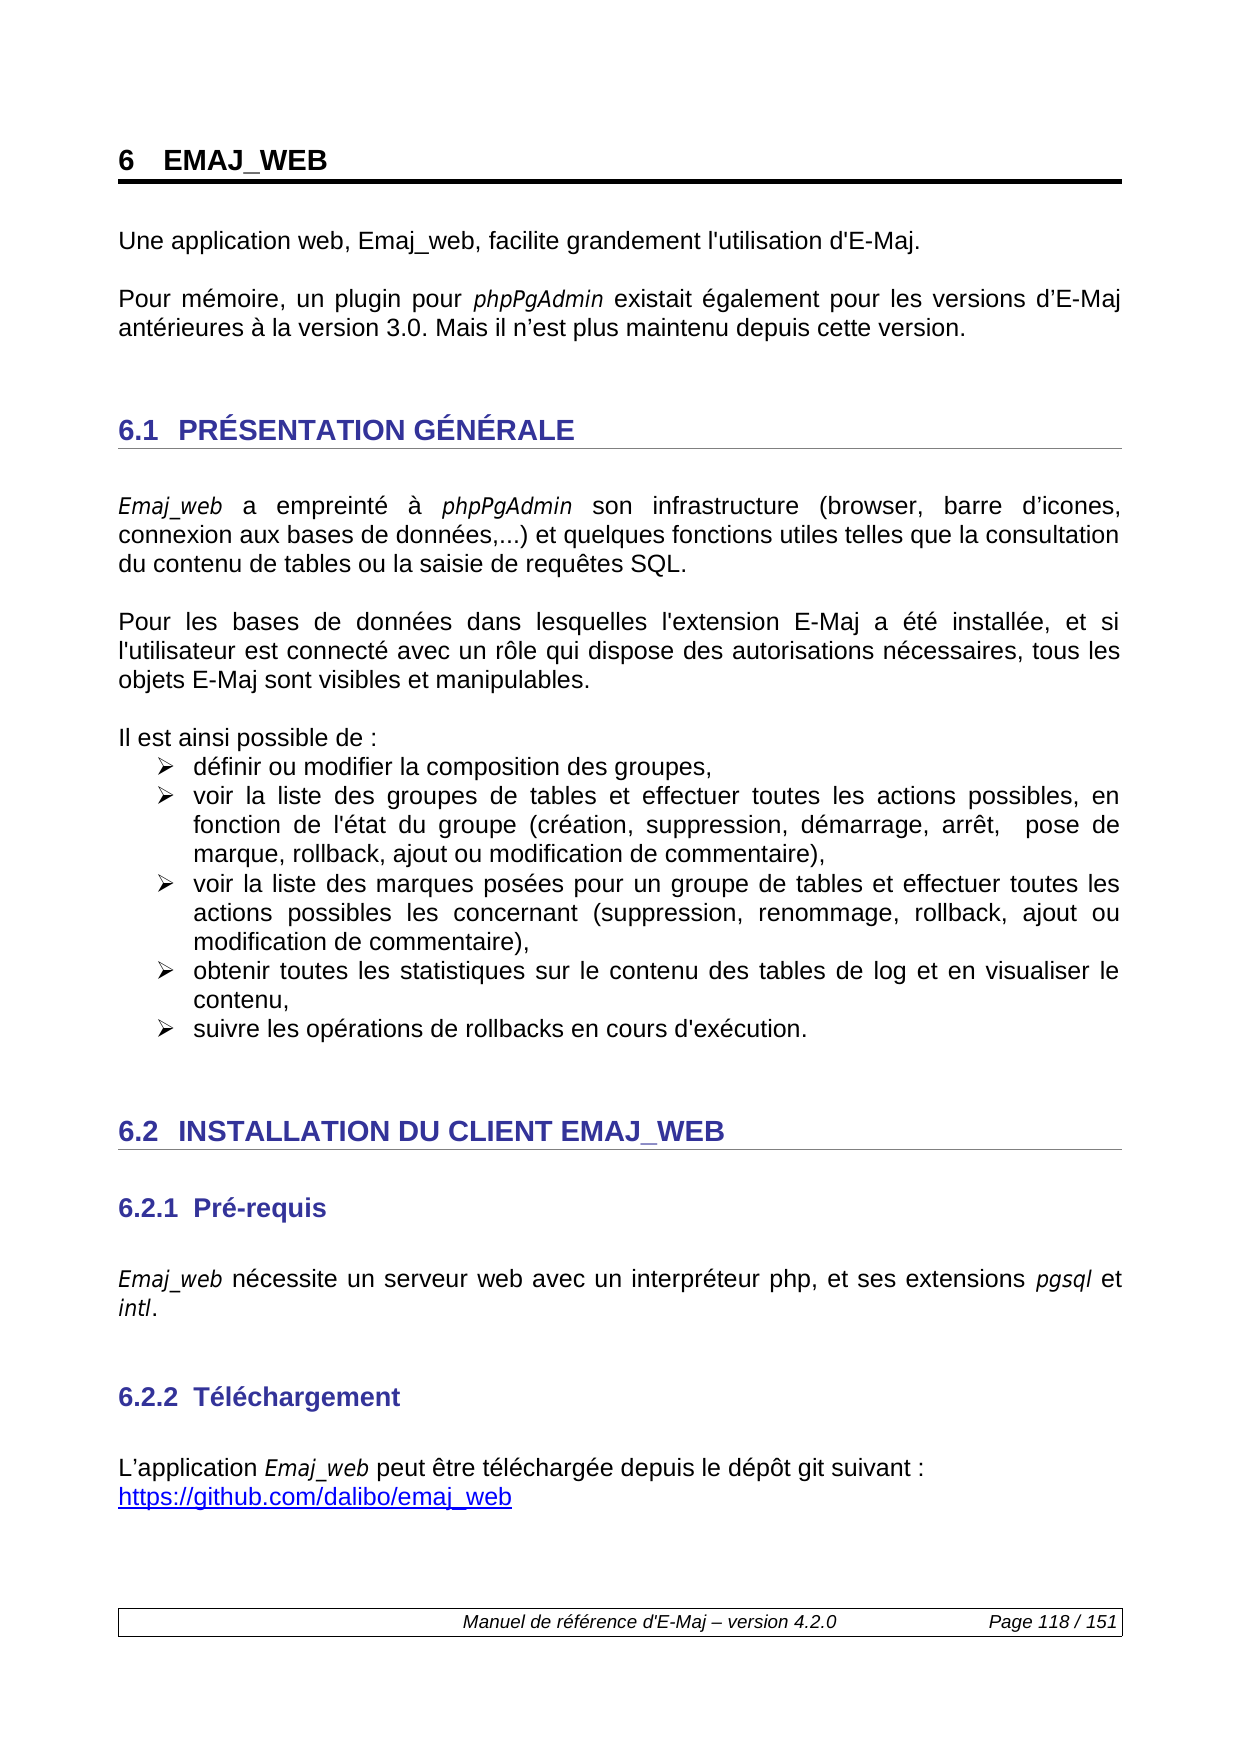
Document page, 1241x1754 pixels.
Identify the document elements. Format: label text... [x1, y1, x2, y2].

subtitle Pré-requis [118, 1192, 1122, 1223]
text https://github.com/dalibo/emaj_web [118, 1482, 1122, 1511]
subtitle Présentation générale [118, 412, 1122, 448]
subtitle Téléchargement [118, 1381, 1122, 1412]
text Emaj_web nécessite un serveur web avec un interpréteur php, et ses extensions pgsql et intl. [118, 1264, 1122, 1322]
text L’application Emaj_web peut être téléchargée depuis le dépôt git suivant : [118, 1453, 1122, 1482]
list suivre les opérations de rollbacks en cours d'exécution. [156, 1014, 1122, 1043]
text Emaj_web a empreinté à phpPgAdmin son infrastructure (browser, barre d’icones, connexion aux bases de données,...) et quelques fonctions utiles telles que la consultation du contenu de tables ou la saisie de requêtes SQL. [118, 491, 1122, 578]
list voir la liste des groupes de tables et effectuer toutes les actions possibles, en fonction de l'état du groupe (création, suppression, démarrage, arrêt, pose de marque, rollback, ajout ou modification de commentaire), [156, 781, 1122, 868]
list obtenir toutes les statistiques sur le contenu des tables de log et en visualiser le contenu, [156, 956, 1122, 1014]
text Pour les bases de données dans lesquelles l'extension E-Maj a été installée, et si l'utilisateur est connecté avec un rôle qui dispose des autorisations nécessaires, tous les objets E-Maj sont visibles et manipulables. [118, 607, 1122, 694]
list voir la liste des marques posées pour un groupe de tables et effectuer toutes les actions possibles les concernant (suppression, renommage, rollback, ajout ou modification de commentaire), [156, 868, 1122, 956]
list définir ou modifier la composition des groupes, [156, 752, 1122, 781]
text Il est ainsi possible de : [118, 723, 1122, 752]
subtitle Emaj_web [118, 143, 1122, 179]
text Une application web, Emaj_web, facilite grandement l'utilisation d'E-Maj. [118, 226, 1122, 254]
subtitle Installation du client Emaj_web [118, 1113, 1122, 1149]
text Pour mémoire, un plugin pour phpPgAdmin existait également pour les versions d’E-Maj antérieures à la version 3.0. Mais il n’est plus maintenu depuis cette version. [118, 284, 1122, 342]
